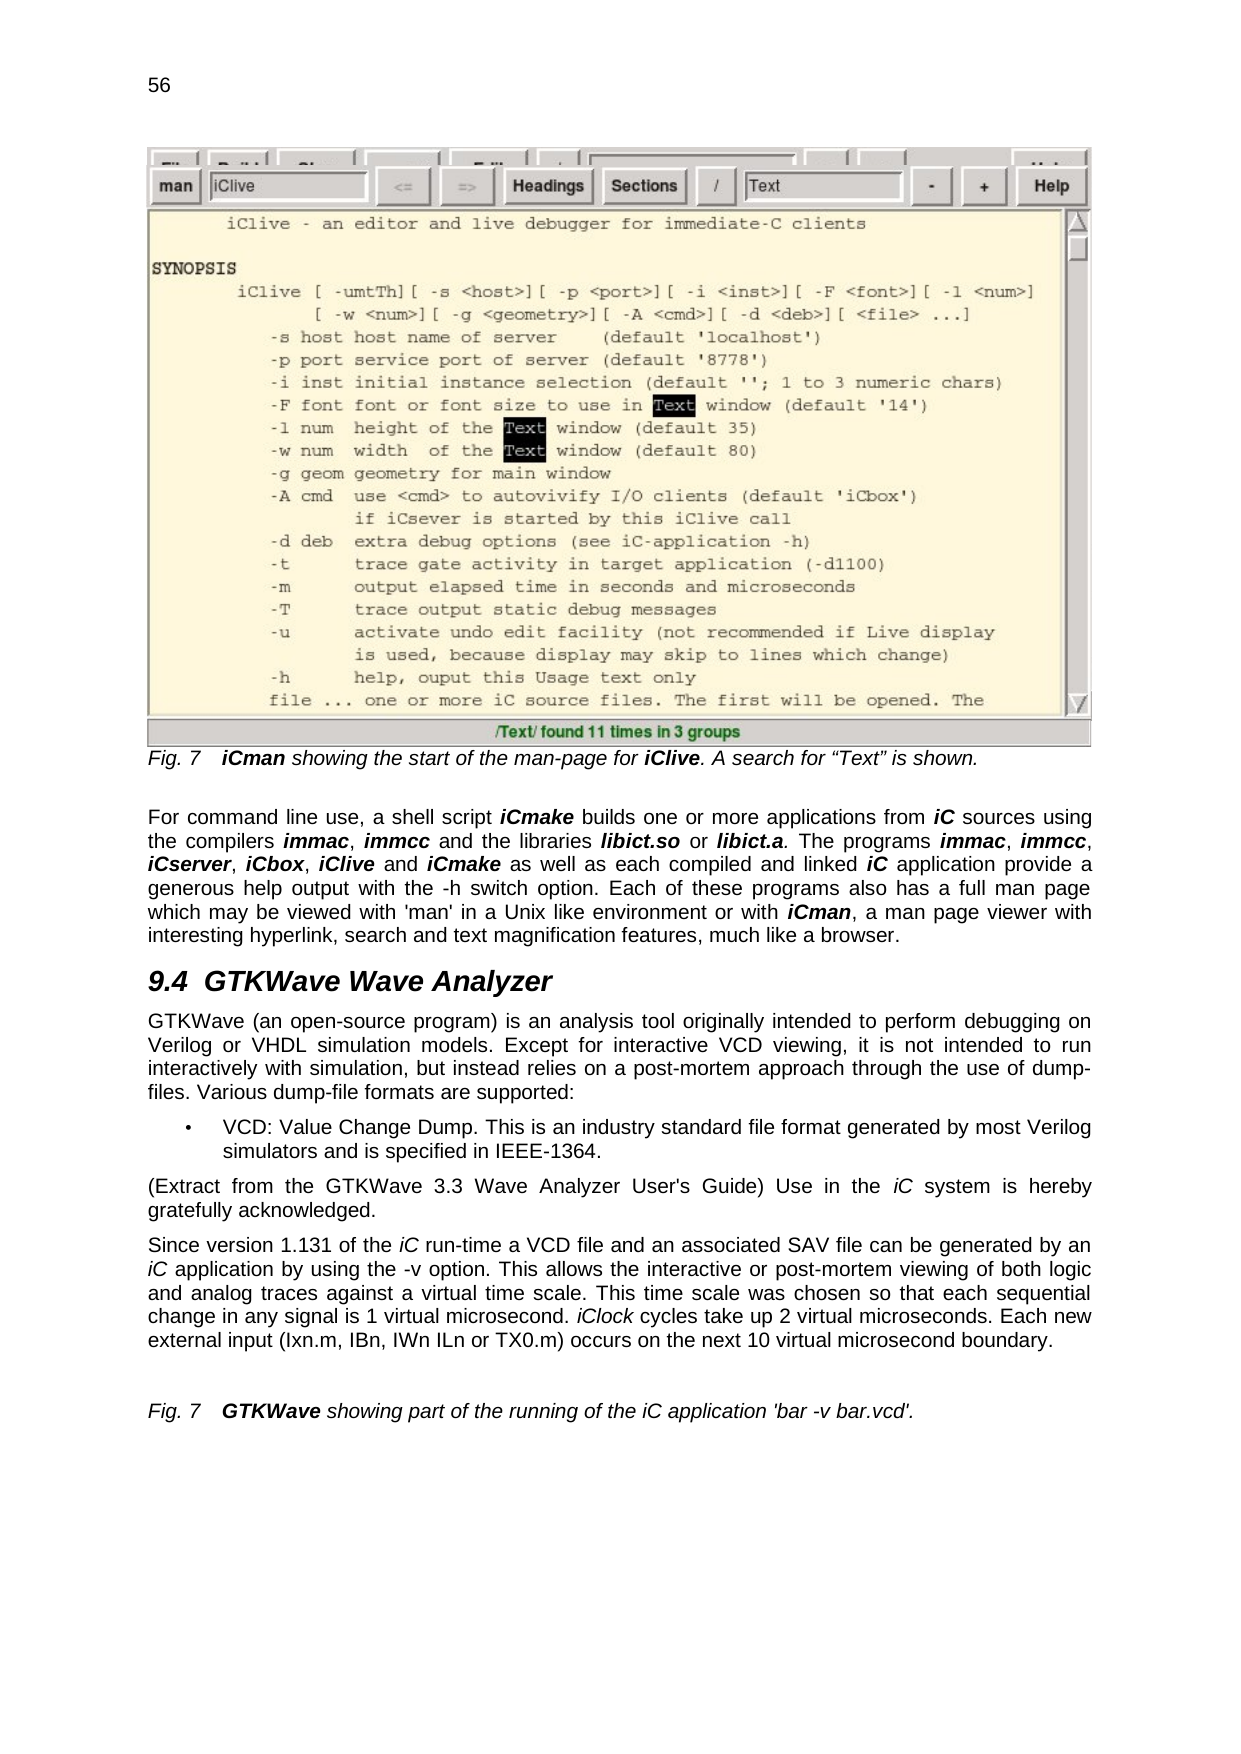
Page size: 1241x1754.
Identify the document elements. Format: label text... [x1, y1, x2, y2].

picture [146, 147, 1092, 747]
list VCD: Value Change Dump. This is an industry standard file format generated by most Verilog simulators and is specified in IEEE-1364. [185, 1116, 1092, 1163]
text (Extract from the GTKWave 3.3 Wave Analyzer User's Guide) Use in the iC system is hereby gratefully acknowledged. [148, 1175, 1092, 1222]
text GTKWave (an open-source program) is an analysis tool originally intended to perform debugging on Verilog or VHDL simulation models. Except for interactive VCD viewing, it is not intended to run interactively with simulation, but instead relies on a post-mortem approach through the use of dump-files. Various dump-file formats are supported: [148, 1009, 1092, 1104]
text Fig. 7 GTKWave showing part of the running of the iC application 'bar -v bar.vcd'. [148, 1399, 1092, 1423]
text Fig. 7 iCman showing the start of the man-page for iClive. A search for “Text” is shown. [148, 747, 1092, 794]
text Since version 1.131 of the iC run-time a VCD file and an associated SAV file can be generated by an iC application by using the -v option. This allows the interactive or post-mortem viewing of both logic and analog traces against a virtual time scale. This time scale was chosen so that each sequential change in any signal is 1 virtual microsecond. iClock cycles take up 2 virtual microseconds. Each new external input (Ixn.m, IBn, IWn ILn or TX0.m) occurs on the next 10 virtual microsecond boundary. [148, 1234, 1092, 1352]
text For command line use, a shell script iCmake builds one or more applications from iC sources using the compilers immac, immcc and the libraries libict.so or libict.a. The programs immac, immcc, iCserver, iCbox, iClive and iCmake as well as each compiled and linked iC application provide a generous help output with the -h switch option. Each of these programs also has a full man page which may be viewed with 'man' in a Unix like environment or with iCman, a man page viewer with interesting hyperlink, search and text magnification features, much like a browser. [148, 806, 1092, 948]
subtitle GTKWave Wave Analyzer [148, 965, 1092, 998]
